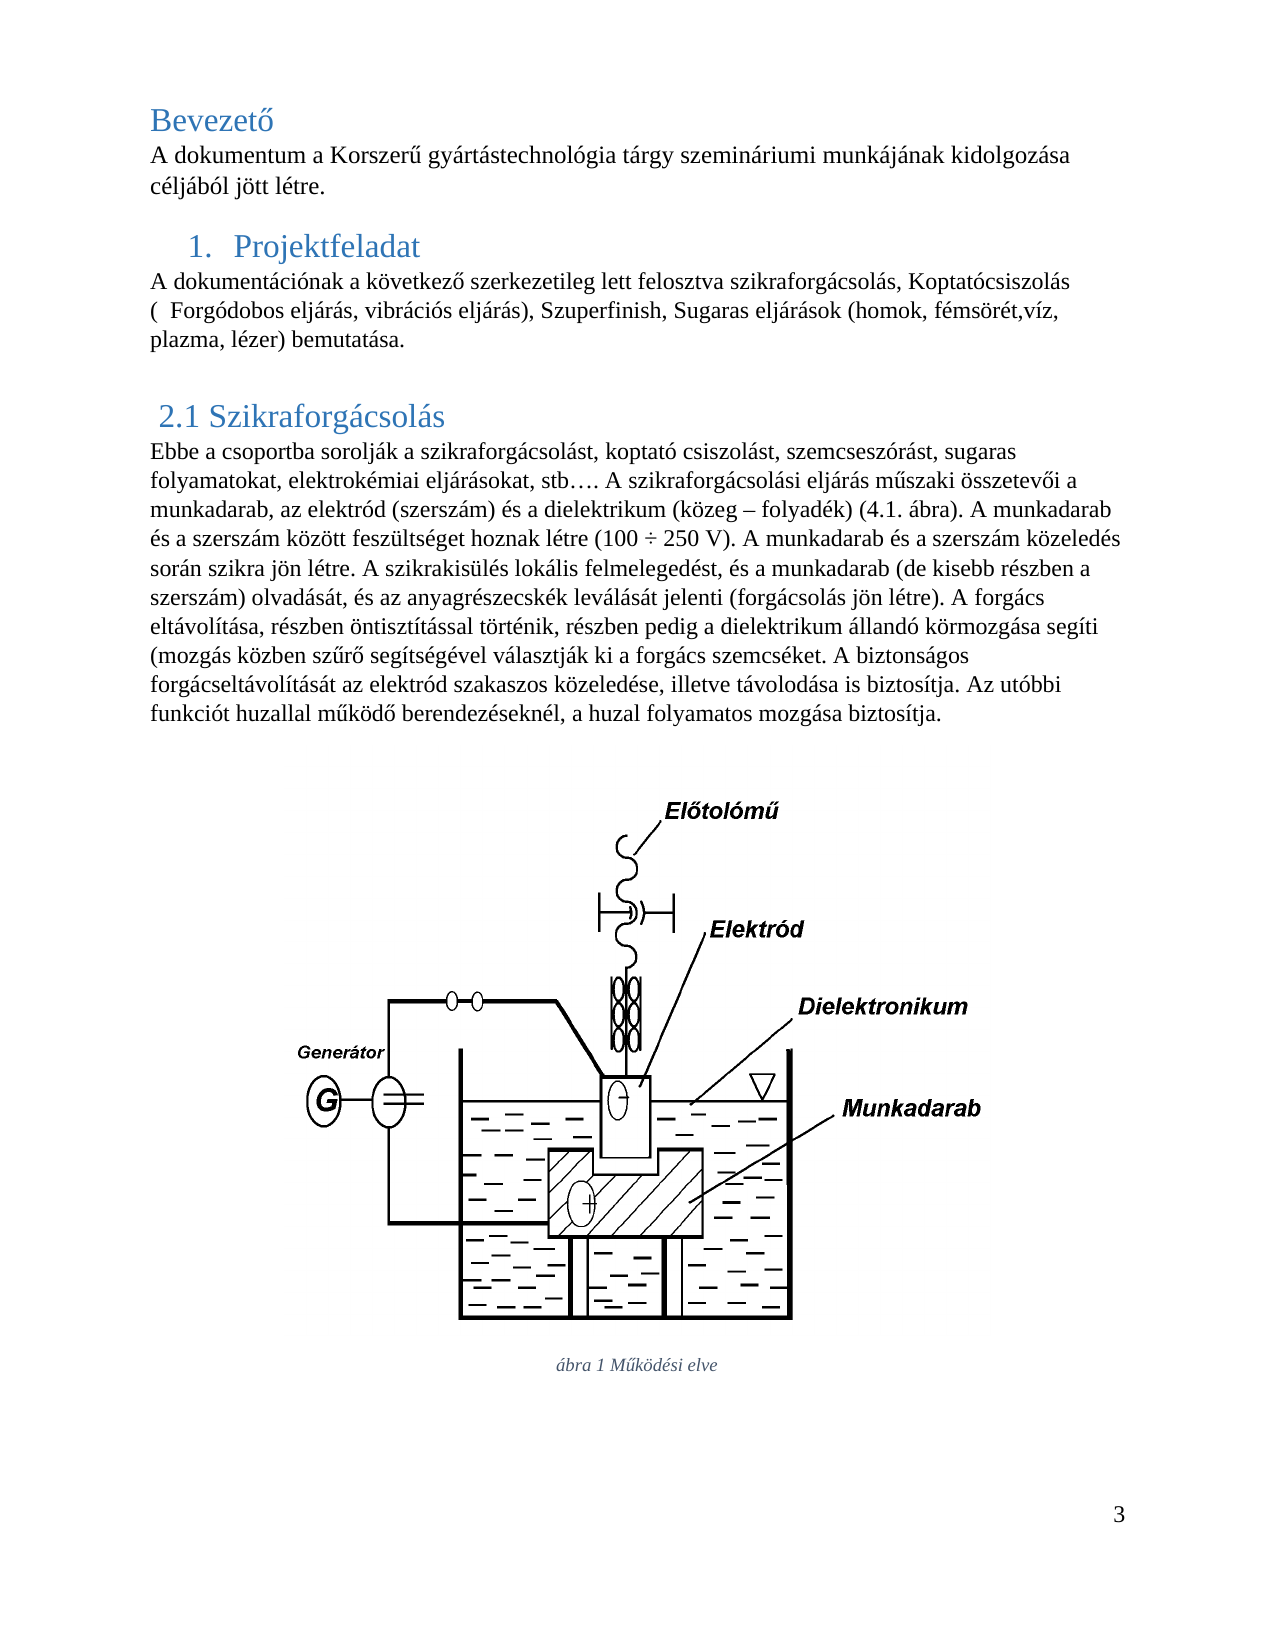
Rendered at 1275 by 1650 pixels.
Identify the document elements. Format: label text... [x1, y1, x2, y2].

text A dokumentációnak a következő szerkezetileg lett felosztva szikraforgácsolás, Koptatócsiszolás ( Forgódobos eljárás, vibrációs eljárás), Szuperfinish, Sugaras eljárások (homok, fémsörét,víz, plazma, lézer) bemutatása. [150, 267, 1125, 353]
text Ebbe a csoportba sorolják a szikraforgácsolást, koptató csiszolást, szemcseszórást, sugaras folyamatokat, elektrokémiai eljárásokat, stb…. A szikraforgácsolási eljárás műszaki összetevői a munkadarab, az elektród (szerszám) és a dielektrikum (közeg – folyadék) (4.1. ábra). A munkadarab és a szerszám között feszültséget hoznak létre (100 ÷ 250 V). A munkadarab és a szerszám közeledés során szikra jön létre. A szikrakisülés lokális felmelegedést, és a munkadarab (de kisebb részben a szerszám) olvadását, és az anyagrészecskék leválását jelenti (forgácsolás jön létre). A forgács eltávolítása, részben öntisztítással történik, részben pedig a dielektrikum állandó körmozgása segíti (mozgás közben szűrő segítségével választják ki a forgács szemcséket. A biztonságos forgácseltávolítását az elektród szakaszos közeledése, illetve távolodása is biztosítja. Az utóbbi funkciót huzallal működő berendezéseknél, a huzal folyamatos mozgása biztosítja. [150, 437, 1125, 727]
text A dokumentum a Korszerű gyártástechnológia tárgy szemináriumi munkájának kidolgozása céljából jött létre. [150, 141, 1125, 200]
subtitle Projektfeladat [187, 226, 1125, 265]
subtitle 2.1 Szikraforgácsolás [150, 396, 1125, 434]
text ábra 1 Működési elve [150, 1354, 1125, 1376]
subtitle Bevezető [150, 100, 1125, 138]
